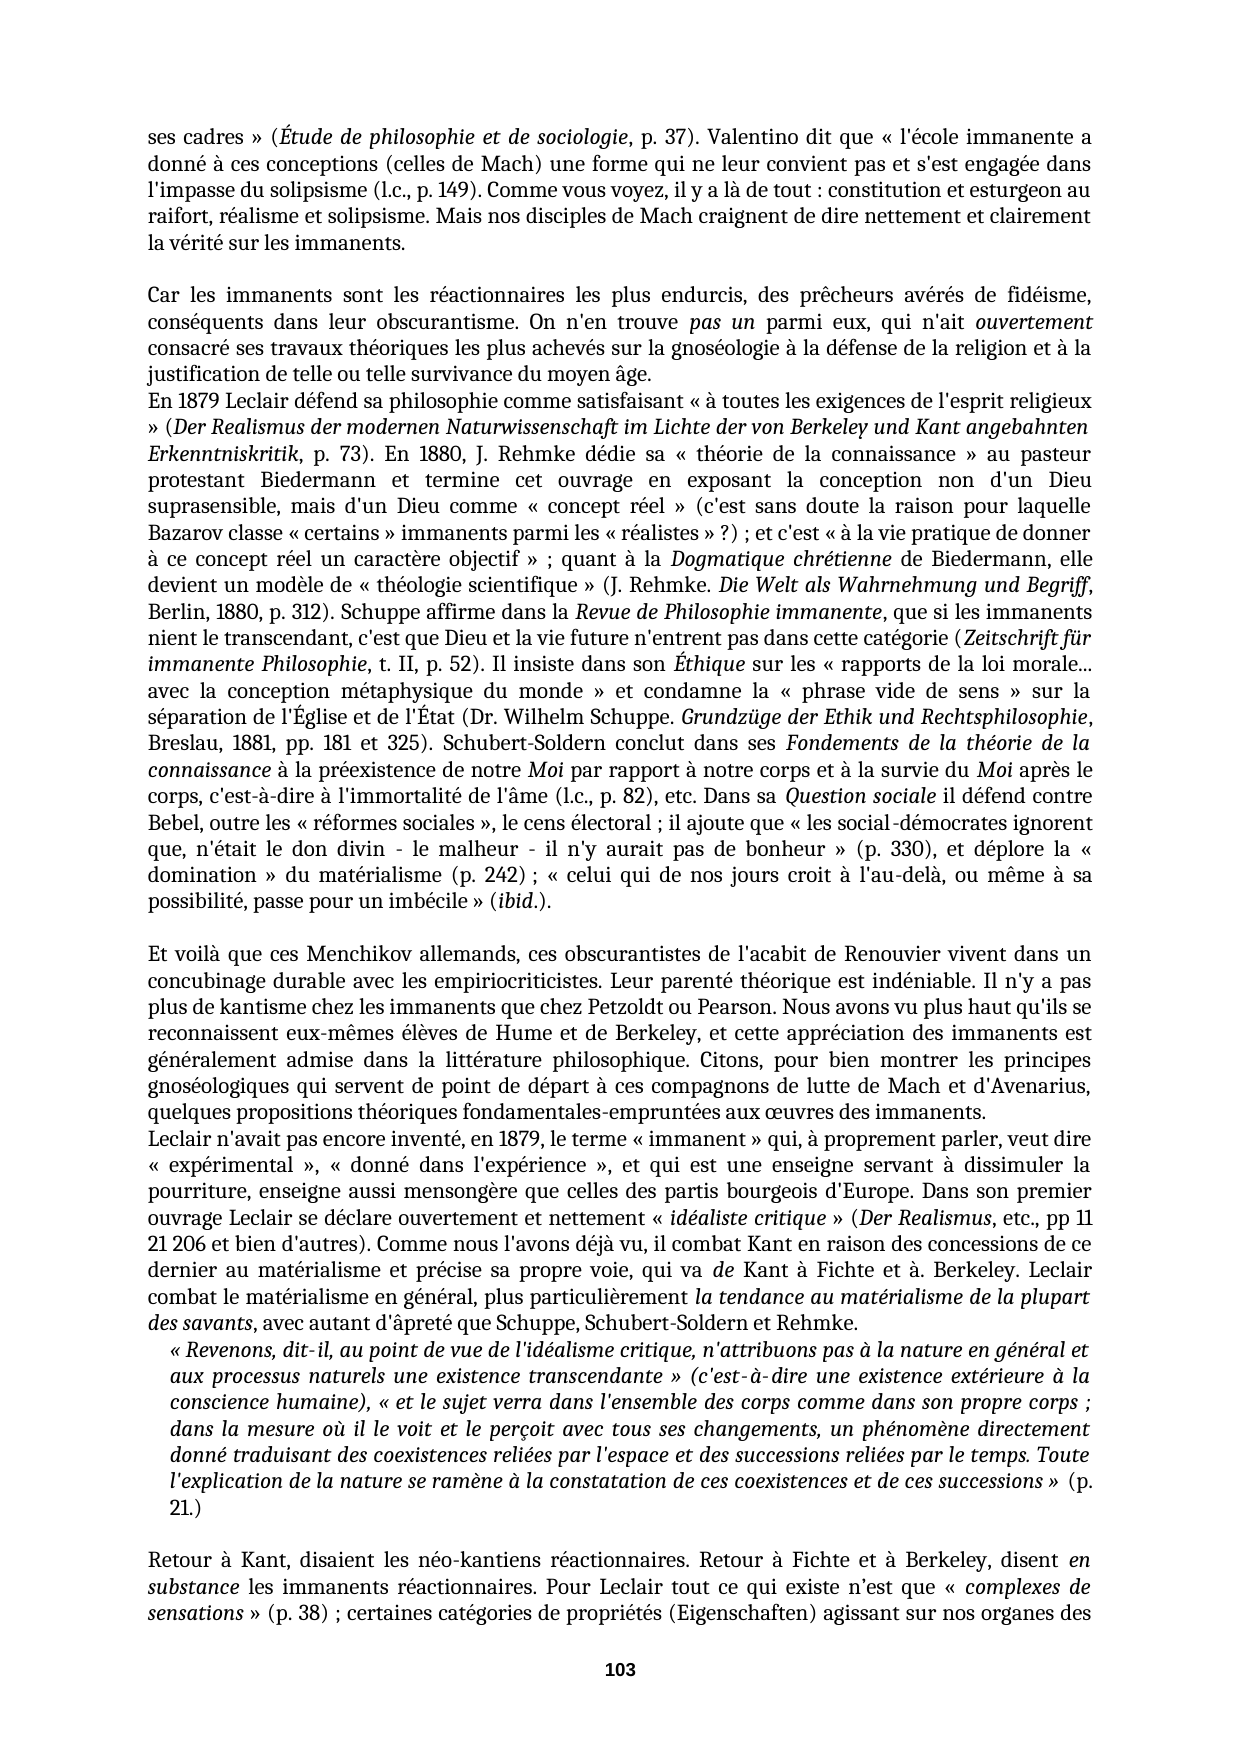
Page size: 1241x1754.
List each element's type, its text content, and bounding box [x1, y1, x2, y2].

text « Revenons, dit‑il, au point de vue de l'idéalisme critique, n'attribuons pas à la nature en général et aux processus naturels une existence transcendante » (c'est‑à‑dire une existence extérieure à la conscience humaine), « et le sujet verra dans l'ensemble des corps comme dans son propre corps ; dans la mesure où il le voit et le perçoit avec tous ses changements, un phénomène directement donné traduisant des coexistences reliées par l'espace et des successions reliées par le temps. Toute l'explication de la nature se ramène à la constatation de ces coexistences et de ces successions » (p. 21.) [169, 1336, 1093, 1521]
text Leclair n'avait pas encore inventé, en 1879, le terme « immanent » qui, à proprement parler, veut dire « expérimental », « donné dans l'expérience », et qui est une enseigne servant à dissimuler la pourriture, enseigne aussi mensongère que celles des partis bourgeois d'Europe. Dans son premier ouvrage Leclair se déclare ouvertement et nettement « idéaliste critique » (Der Realismus, etc., pp 11 21 206 et bien d'autres). Comme nous l'avons déjà vu, il combat Kant en raison des concessions de ce dernier au matérialisme et précise sa propre voie, qui va de Kant à Fichte et à. Berkeley. Leclair combat le matérialisme en général, plus particulièrement la tendance au matérialisme de la plupart des savants, avec autant d'âpreté que Schuppe, Schubert‑Soldern et Rehmke. [148, 1126, 1093, 1336]
text Et voilà que ces Menchikov allemands, ces obscurantistes de l'acabit de Renouvier vivent dans un concubinage durable avec les empiriocriticistes. Leur parenté théorique est indéniable. Il n'y a pas plus de kantisme chez les immanents que chez Petzoldt ou Pearson. Nous avons vu plus haut qu'ils se reconnaissent eux‑mêmes élèves de Hume et de Berkeley, et cette appréciation des immanents est généralement admise dans la littérature philosophique. Citons, pour bien montrer les principes gnoséologiques qui servent de point de départ à ces compagnons de lutte de Mach et d'Avenarius, quelques propositions théoriques fondamentales‑empruntées aux œuvres des immanents. [148, 941, 1093, 1126]
text Car les immanents sont les réactionnaires les plus endurcis, des prêcheurs avérés de fidéisme, conséquents dans leur obscurantisme. On n'en trouve pas un parmi eux, qui n'ait ouvertement consacré ses travaux théoriques les plus achevés sur la gnoséologie à la défense de la religion et à la justification de telle ou telle survivance du moyen âge. [148, 282, 1093, 388]
text ses cadres » (Étude de philosophie et de sociologie, p. 37). Valentino dit que « l'école immanente a donné à ces conceptions (celles de Mach) une forme qui ne leur convient pas et s'est engagée dans l'impasse du solipsisme (l.c., p. 149). Comme vous voyez, il y a là de tout : constitution et esturgeon au raifort, réalisme et solipsisme. Mais nos disciples de Mach craignent de dire nettement et clairement la vérité sur les immanents. [148, 124, 1093, 256]
text Retour à Kant, disaient les néo‑kantiens réactionnaires. Retour à Fichte et à Berkeley, disent en substance les immanents réactionnaires. Pour Leclair tout ce qui existe n’est que « complexes de sensations » (p. 38) ; certaines catégories de propriétés (Eigenschaften) agissant sur nos organes des [148, 1547, 1093, 1626]
text En 1879 Leclair défend sa philosophie comme satisfaisant « à toutes les exigences de l'esprit religieux » (Der Realismus der modernen Naturwissenschaft im Lichte der von Berkeley und Kant angebahnten Erkenntniskritik, p. 73). En 1880, J. Rehmke dédie sa « théorie de la connaissance » au pasteur protestant Biedermann et termine cet ouvrage en exposant la conception non d'un Dieu suprasensible, mais d'un Dieu comme « concept réel » (c'est sans doute la raison pour laquelle Bazarov classe « certains » immanents parmi les « réalistes » ?) ; et c'est « à la vie pratique de donner à ce concept réel un caractère objectif » ; quant à la Dogmatique chrétienne de Biedermann, elle devient un modèle de « théologie scientifique » (J. Rehmke. Die Welt als Wahrnehmung und Begriff, Berlin, 1880, p. 312). Schuppe affirme dans la Revue de Philosophie immanente, que si les immanents nient le transcendant, c'est que Dieu et la vie future n'entrent pas dans cette catégorie (Zeitschrift für immanente Philosophie, t. II, p. 52). Il insiste dans son Éthique sur les « rapports de la loi morale... avec la conception métaphysique du monde » et condamne la « phrase vide de sens » sur la séparation de l'Église et de l'État (Dr. Wilhelm Schuppe. Grundzüge der Ethik und Rechtsphilosophie, Breslau, 1881, pp. 181 et 325). Schubert-Soldern conclut dans ses Fondements de la théorie de la connaissance à la préexistence de notre Moi par rapport à notre corps et à la survie du Moi après le corps, c'est‑à‑dire à l'immortalité de l'âme (l.c., p. 82), etc. Dans sa Question sociale il défend contre Bebel, outre les « réformes sociales », le cens électoral ; il ajoute que « les social‑démocrates ignorent que, n'était le don divin ‑ le malheur ‑ il n'y aurait pas de bonheur » (p. 330), et déplore la « domination » du matérialisme (p. 242) ; « celui qui de nos jours croit à l'au‑delà, ou même à sa possibilité, passe pour un imbécile » (ibid.). [148, 388, 1093, 915]
